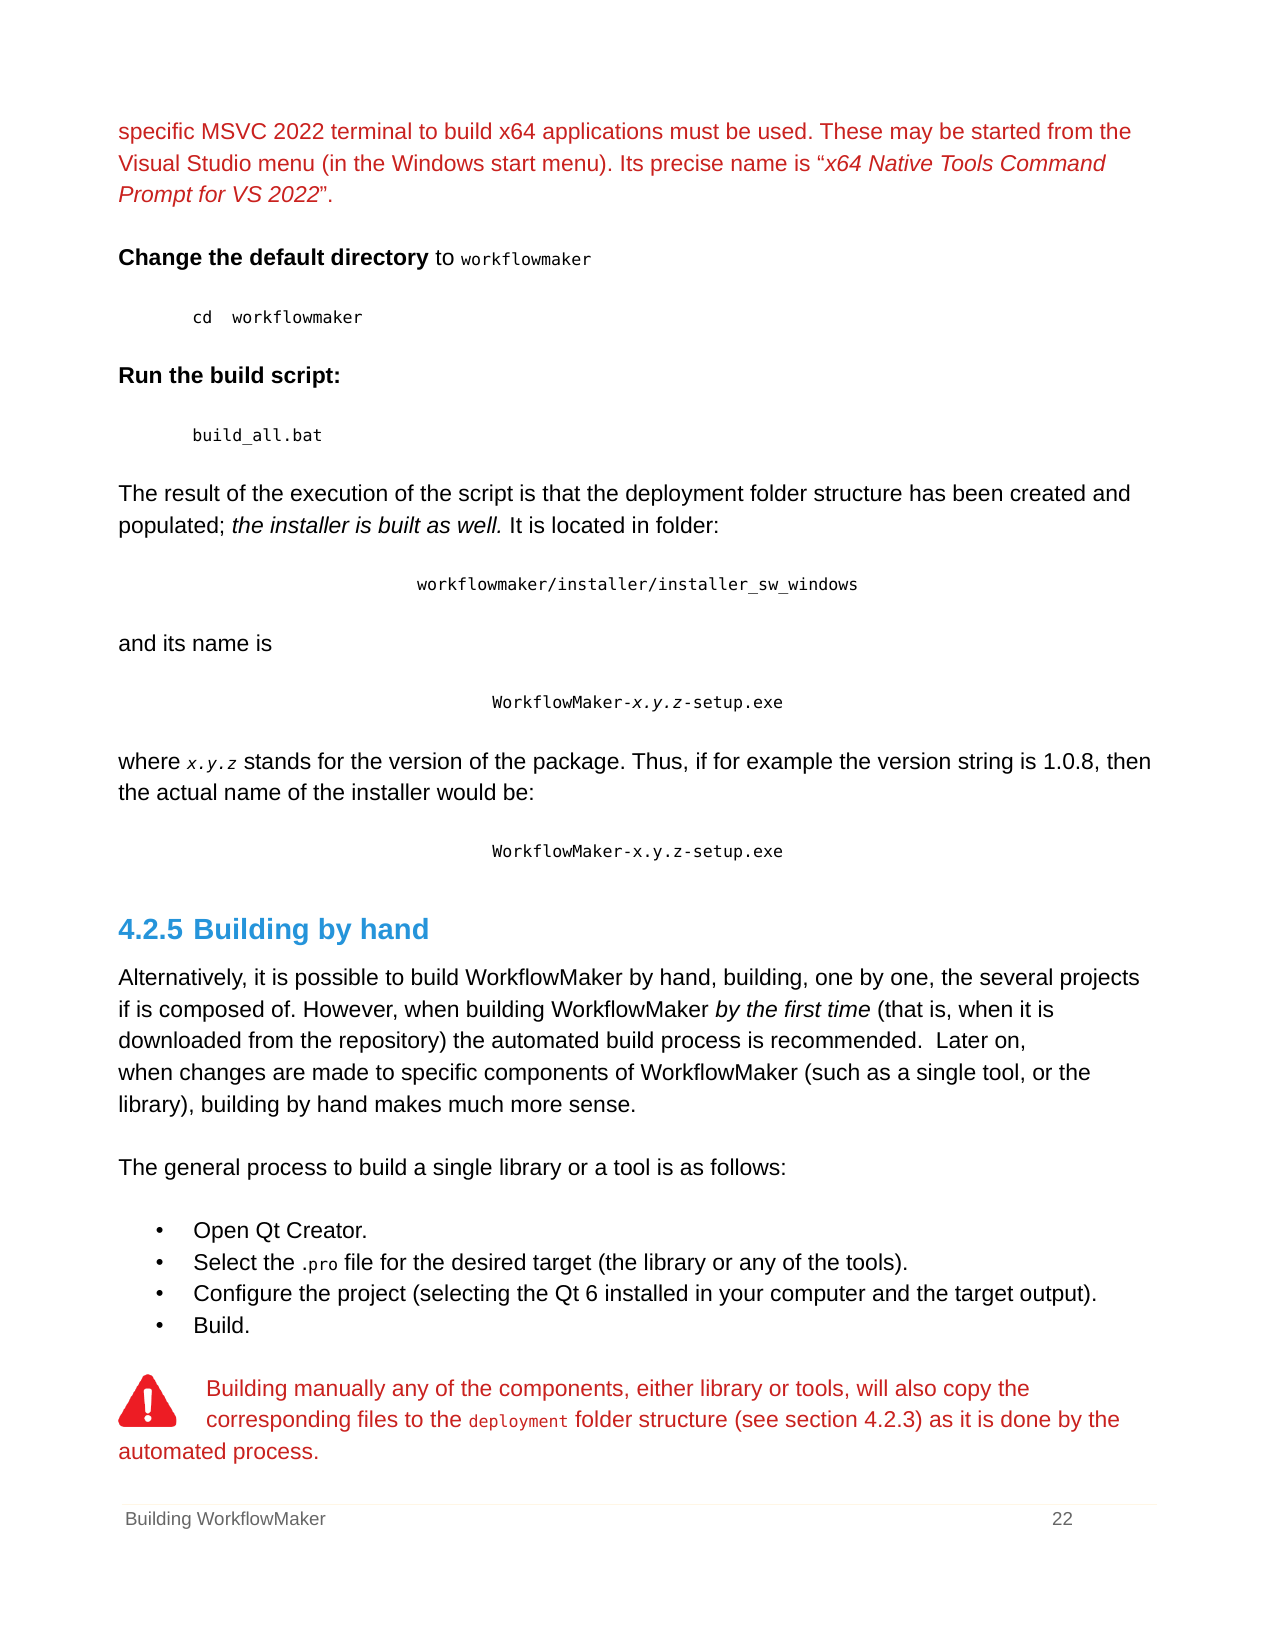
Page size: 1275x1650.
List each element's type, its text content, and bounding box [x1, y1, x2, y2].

text and its name is [118, 630, 1157, 656]
list Build. [156, 1312, 1157, 1338]
text build_all.bat [192, 425, 1157, 445]
text Building manually any of the components, either library or tools, will also copy the corresponding files to the deployment folder structure (see section 4.2.3) as it is done by the automated process. [118, 1375, 1157, 1464]
text specific MSVC 2022 terminal to build x64 applications must be used. These may be started from the Visual Studio menu (in the Windows start menu). Its precise name is “x64 Native Tools Command Prompt for VS 2022”. [118, 118, 1157, 208]
text Change the default directory to workflowmaker [118, 244, 1157, 271]
text WorkflowMaker-x.y.z-setup.exe [118, 842, 1157, 862]
text Run the build script: [118, 362, 1157, 389]
list Select the .pro file for the desired target (the library or any of the tools). [156, 1248, 1157, 1275]
picture [118, 1374, 177, 1427]
text Alternatively, it is possible to build WorkflowMaker by hand, building, one by one, the several projects if is composed of. However, when building WorkflowMaker by the first time (that is, when it is downloaded from the repository) the automated build process is recommended. Later on, [118, 964, 1157, 1054]
text The general process to build a single library or a tool is as follows: [118, 1154, 1157, 1180]
text cd workflowmaker [192, 307, 1157, 327]
text WorkflowMaker-x.y.z-setup.exe [118, 693, 1157, 712]
text The result of the execution of the script is that the deployment folder structure has been created and populated; the installer is built as well. It is located in folder: [118, 480, 1157, 538]
list Open Qt Creator. [156, 1217, 1157, 1243]
text where x.y.z stands for the version of the package. Thus, if for example the version string is 1.0.8, then the actual name of the installer would be: [118, 748, 1157, 806]
text workflowmaker/installer/installer_sw_windows [118, 575, 1157, 594]
subtitle Building by hand [118, 912, 1157, 945]
text when changes are made to specific components of WorkflowMaker (such as a single tool, or the library), building by hand makes much more sense. [118, 1059, 1157, 1117]
list Configure the project (selecting the Qt 6 installed in your computer and the target output). [156, 1280, 1157, 1306]
